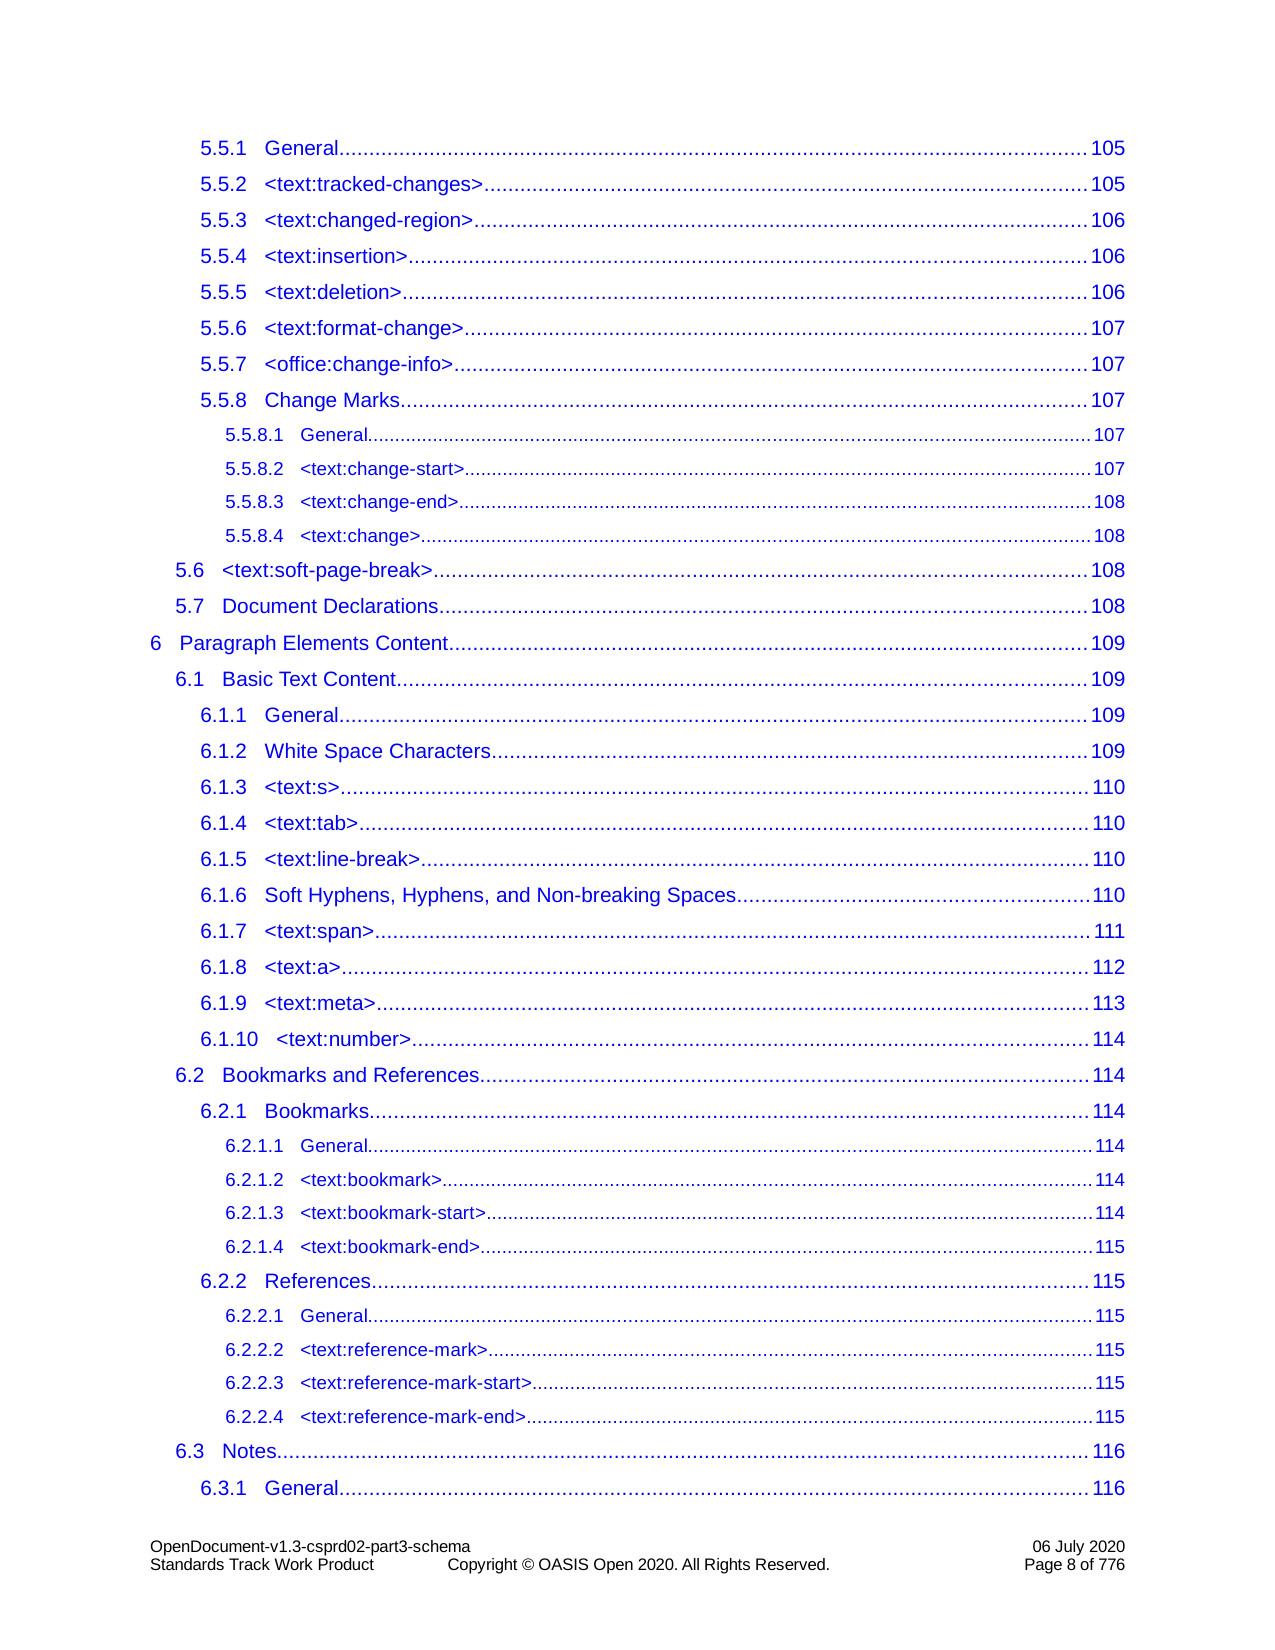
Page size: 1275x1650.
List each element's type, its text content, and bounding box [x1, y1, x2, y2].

text 6.3.1 General 116 [200, 1476, 1125, 1499]
text 6.1.5 <text:line-break> 110 [200, 847, 1125, 871]
text 6.1.10 <text:number> 114 [200, 1027, 1125, 1051]
text 6.2.1.2 <text:bookmark> 114 [225, 1169, 1125, 1190]
text 6.1.8 <text:a> 112 [200, 955, 1125, 979]
text 6.1.2 White Space Characters 109 [200, 739, 1125, 763]
text 6.1.4 <text:tab> 110 [200, 811, 1125, 835]
text 6.1.9 <text:meta> 113 [200, 991, 1125, 1015]
text 6.2.2.1 General 115 [225, 1306, 1125, 1327]
text 5.5.8.1 General 107 [225, 425, 1125, 446]
text 5.5.8.2 <text:change-start> 107 [225, 458, 1125, 479]
text 5.5.8.3 <text:change-end> 108 [225, 492, 1125, 513]
text 5.5.2 <text:tracked-changes> 105 [200, 172, 1125, 196]
text 5.5.3 <text:changed-region> 106 [200, 208, 1125, 232]
text 6.2 Bookmarks and References 114 [175, 1063, 1125, 1087]
text 6.2.1.3 <text:bookmark-start> 114 [225, 1203, 1125, 1224]
text 6.3 Notes 116 [175, 1440, 1125, 1463]
text 6.2.1.4 <text:bookmark-end> 115 [225, 1236, 1125, 1257]
text 5.5.8 Change Marks 107 [200, 389, 1125, 412]
text 5.7 Document Declarations 108 [175, 595, 1125, 618]
text 6.2.1 Bookmarks 114 [200, 1099, 1125, 1123]
text 5.5.8.4 <text:change> 108 [225, 525, 1125, 546]
text 5.5.1 General 105 [200, 136, 1125, 160]
text 6.2.2.3 <text:reference-mark-start> 115 [225, 1373, 1125, 1394]
text 6 Paragraph Elements Content 109 [150, 631, 1125, 654]
text 6.2.1.1 General 114 [225, 1136, 1125, 1157]
text 6.1.3 <text:s> 110 [200, 775, 1125, 799]
text 5.5.5 <text:deletion> 106 [200, 281, 1125, 304]
text 6.2.2 References 115 [200, 1270, 1125, 1293]
text 6.2.2.4 <text:reference-mark-end> 115 [225, 1406, 1125, 1427]
text 6.1.7 <text:span> 111 [200, 919, 1125, 943]
text 6.2.2.2 <text:reference-mark> 115 [225, 1339, 1125, 1360]
text 6.1.6 Soft Hyphens, Hyphens, and Non-breaking Spaces 110 [200, 883, 1125, 907]
text 5.5.6 <text:format-change> 107 [200, 317, 1125, 340]
text 6.1.1 General 109 [200, 703, 1125, 727]
text 5.6 <text:soft-page-break> 108 [175, 559, 1125, 582]
text 5.5.4 <text:insertion> 106 [200, 244, 1125, 268]
text 6.1 Basic Text Content 109 [175, 667, 1125, 691]
text 5.5.7 <office:change-info> 107 [200, 353, 1125, 376]
